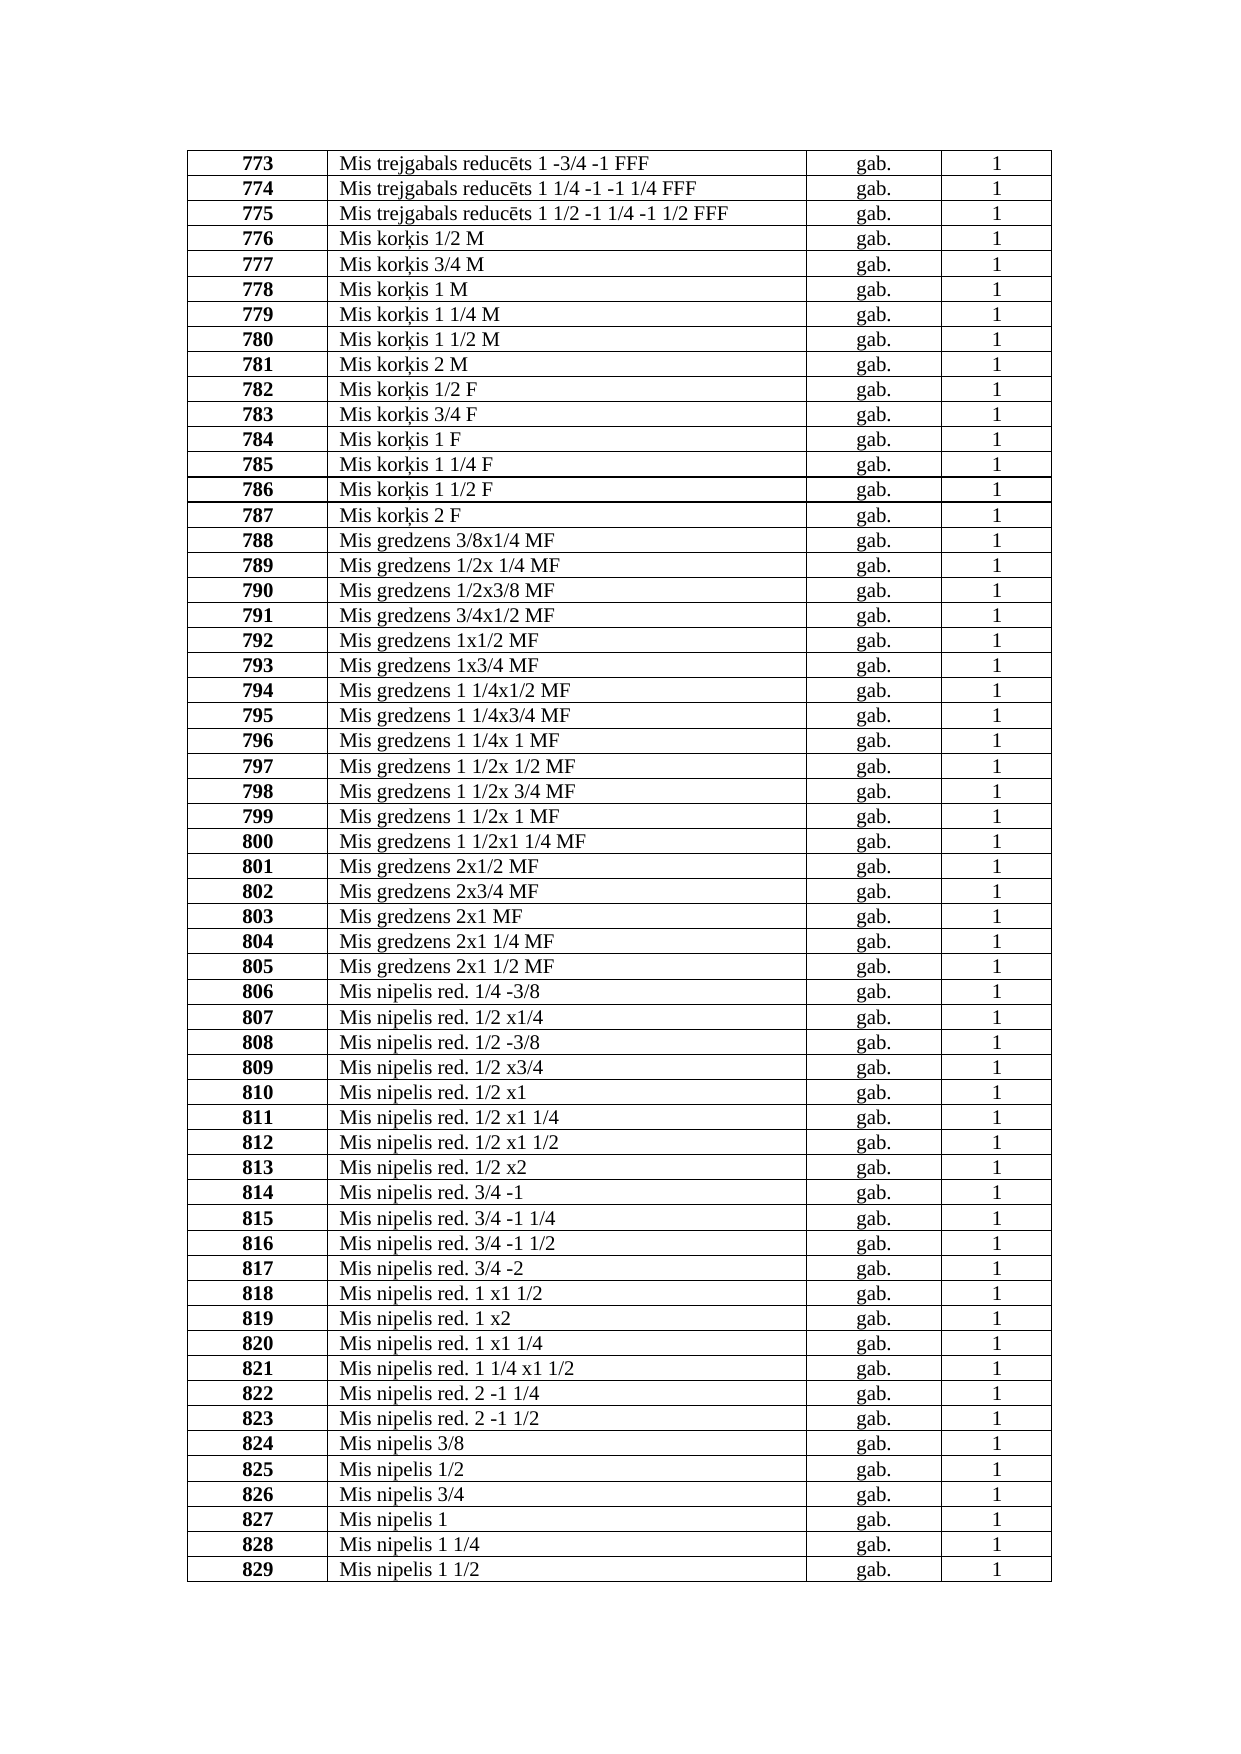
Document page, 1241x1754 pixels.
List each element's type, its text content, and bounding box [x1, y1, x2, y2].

table_cell 808 [188, 1030, 327, 1054]
table_cell Mis gredzens 3/8x1/4 MF [328, 528, 806, 552]
table_cell gab. [807, 1507, 941, 1531]
table_cell 788 [188, 528, 327, 552]
table_cell Mis nipelis red. 1/2 x1 1/2 [328, 1130, 806, 1154]
table_cell Mis korķis 1/2 M [328, 226, 806, 250]
table_cell gab. [807, 879, 941, 903]
table_cell gab. [807, 377, 941, 401]
table_cell Mis korķis 3/4 F [328, 402, 806, 426]
table_cell 1 [942, 327, 1051, 351]
table_cell 779 [188, 302, 327, 326]
table_cell 1 [942, 1507, 1051, 1531]
table_cell 820 [188, 1331, 327, 1355]
table_cell 1 [942, 804, 1051, 828]
table_cell Mis gredzens 1 1/4x1/2 MF [328, 678, 806, 702]
table_cell Mis nipelis red. 1 x1 1/4 [328, 1331, 806, 1355]
table_cell 1 [942, 1482, 1051, 1506]
table_cell 825 [188, 1456, 327, 1481]
table_cell gab. [807, 553, 941, 577]
table_cell 807 [188, 1005, 327, 1029]
table_cell Mis gredzens 1/2x3/8 MF [328, 578, 806, 602]
table_cell 1 [942, 553, 1051, 577]
table_cell gab. [807, 1456, 941, 1481]
table_cell 1 [942, 377, 1051, 401]
table_cell 1 [942, 503, 1051, 527]
table_cell 800 [188, 829, 327, 853]
table_cell 791 [188, 603, 327, 627]
table_cell gab. [807, 251, 941, 276]
table_cell Mis korķis 1 1/4 M [328, 302, 806, 326]
table_cell 804 [188, 929, 327, 953]
table_cell Mis nipelis red. 1/2 x1/4 [328, 1005, 806, 1029]
table_cell 1 [942, 1231, 1051, 1254]
table_cell Mis korķis 1 F [328, 427, 806, 451]
table_cell gab. [807, 1431, 941, 1455]
table_cell 824 [188, 1431, 327, 1455]
table_cell 1 [942, 1205, 1051, 1229]
table_cell 814 [188, 1180, 327, 1204]
table_cell 1 [942, 277, 1051, 301]
table_cell gab. [807, 1356, 941, 1380]
table_cell 818 [188, 1281, 327, 1305]
table_cell gab. [807, 201, 941, 225]
table_cell gab. [807, 754, 941, 778]
table_cell 1 [942, 1281, 1051, 1305]
table_cell Mis korķis 1 1/2 F [328, 478, 806, 501]
table_cell gab. [807, 302, 941, 326]
table_cell gab. [807, 1331, 941, 1355]
table_cell 805 [188, 954, 327, 978]
table_cell Mis nipelis red. 1 x1 1/2 [328, 1281, 806, 1305]
table_cell Mis nipelis red. 1 x2 [328, 1306, 806, 1330]
table_cell 797 [188, 754, 327, 778]
table_cell gab. [807, 1532, 941, 1556]
table_cell 1 [942, 879, 1051, 903]
table_cell gab. [807, 678, 941, 702]
table_cell Mis gredzens 2x1 1/2 MF [328, 954, 806, 978]
table_cell Mis korķis 1/2 F [328, 377, 806, 401]
table_cell Mis korķis 1 1/2 M [328, 327, 806, 351]
table_cell Mis nipelis red. 2 -1 1/4 [328, 1381, 806, 1405]
table_cell Mis nipelis red. 1 1/4 x1 1/2 [328, 1356, 806, 1380]
table_cell gab. [807, 1180, 941, 1204]
table_cell 778 [188, 277, 327, 301]
table_cell gab. [807, 1005, 941, 1029]
table_cell 1 [942, 1080, 1051, 1104]
table_cell Mis gredzens 2x1 1/4 MF [328, 929, 806, 953]
table_cell Mis korķis 2 M [328, 352, 806, 376]
table_cell 774 [188, 176, 327, 200]
table_cell Mis gredzens 2x1 MF [328, 904, 806, 928]
table_cell 777 [188, 251, 327, 276]
table_cell 1 [942, 1532, 1051, 1556]
table_cell 795 [188, 703, 327, 727]
table_cell 1 [942, 653, 1051, 677]
table_cell Mis nipelis 1 [328, 1507, 806, 1531]
table_cell Mis gredzens 1 1/2x1 1/4 MF [328, 829, 806, 853]
table_cell Mis gredzens 1 1/4x 1 MF [328, 729, 806, 752]
table_cell 1 [942, 302, 1051, 326]
table_cell 790 [188, 578, 327, 602]
table_cell 821 [188, 1356, 327, 1380]
table_cell 1 [942, 1155, 1051, 1179]
table_cell Mis gredzens 2x3/4 MF [328, 879, 806, 903]
table_cell 776 [188, 226, 327, 250]
table_cell 826 [188, 1482, 327, 1506]
table_cell 811 [188, 1105, 327, 1129]
table_cell gab. [807, 1557, 941, 1581]
table_cell 798 [188, 779, 327, 803]
table_cell 1 [942, 528, 1051, 552]
table_cell gab. [807, 779, 941, 803]
table_cell gab. [807, 954, 941, 978]
table_cell 1 [942, 1055, 1051, 1079]
table_cell Mis nipelis 3/8 [328, 1431, 806, 1455]
table_cell 1 [942, 1381, 1051, 1405]
table_cell 1 [942, 151, 1051, 175]
table_cell 775 [188, 201, 327, 225]
table_cell Mis nipelis red. 1/2 x1 [328, 1080, 806, 1104]
table_cell Mis gredzens 1 1/2x 3/4 MF [328, 779, 806, 803]
table_cell Mis nipelis 1 1/4 [328, 1532, 806, 1556]
table_cell gab. [807, 1080, 941, 1104]
table_cell gab. [807, 1130, 941, 1154]
table_cell gab. [807, 854, 941, 878]
table_cell gab. [807, 1030, 941, 1054]
table_cell 1 [942, 779, 1051, 803]
table_cell gab. [807, 929, 941, 953]
table_cell gab. [807, 980, 941, 1003]
table_cell gab. [807, 352, 941, 376]
table_cell Mis gredzens 1 1/2x 1/2 MF [328, 754, 806, 778]
table_cell 1 [942, 1356, 1051, 1380]
table_cell 1 [942, 402, 1051, 426]
table_cell gab. [807, 1055, 941, 1079]
table_cell 809 [188, 1055, 327, 1079]
table_cell gab. [807, 1155, 941, 1179]
table_cell 1 [942, 980, 1051, 1003]
table_cell 796 [188, 729, 327, 752]
table_cell 1 [942, 1005, 1051, 1029]
table_cell Mis nipelis red. 1/2 x2 [328, 1155, 806, 1179]
table_cell Mis nipelis red. 3/4 -1 [328, 1180, 806, 1204]
table_cell 1 [942, 829, 1051, 853]
table_cell 812 [188, 1130, 327, 1154]
table_cell 1 [942, 1030, 1051, 1054]
table_cell 799 [188, 804, 327, 828]
table_cell 785 [188, 452, 327, 476]
table_cell gab. [807, 1281, 941, 1305]
table_cell 827 [188, 1507, 327, 1531]
table_cell 793 [188, 653, 327, 677]
table_cell 782 [188, 377, 327, 401]
table_cell gab. [807, 1482, 941, 1506]
table_cell Mis trejgabals reducēts 1 -3/4 -1 FFF [328, 151, 806, 175]
table_cell gab. [807, 1381, 941, 1405]
table_cell 786 [188, 478, 327, 501]
table_cell 1 [942, 1130, 1051, 1154]
table_cell 1 [942, 1456, 1051, 1481]
table_cell 1 [942, 352, 1051, 376]
table_cell 819 [188, 1306, 327, 1330]
table_cell 829 [188, 1557, 327, 1581]
table_cell gab. [807, 1406, 941, 1430]
table_cell gab. [807, 402, 941, 426]
table_cell Mis korķis 3/4 M [328, 251, 806, 276]
table_cell 773 [188, 151, 327, 175]
table_cell 801 [188, 854, 327, 878]
table_cell 823 [188, 1406, 327, 1430]
table_cell 1 [942, 478, 1051, 501]
table_cell 789 [188, 553, 327, 577]
table_cell Mis gredzens 1x1/2 MF [328, 628, 806, 652]
table_cell Mis nipelis red. 3/4 -1 1/2 [328, 1231, 806, 1254]
table_cell 1 [942, 904, 1051, 928]
table_cell gab. [807, 904, 941, 928]
table_cell 815 [188, 1205, 327, 1229]
table_cell Mis nipelis 1 1/2 [328, 1557, 806, 1581]
table_cell gab. [807, 1231, 941, 1254]
table_cell 1 [942, 678, 1051, 702]
table_cell gab. [807, 176, 941, 200]
table_cell 1 [942, 954, 1051, 978]
table_cell Mis nipelis red. 1/2 -3/8 [328, 1030, 806, 1054]
table_cell 828 [188, 1532, 327, 1556]
table_cell Mis gredzens 1 1/4x3/4 MF [328, 703, 806, 727]
table_cell 1 [942, 1180, 1051, 1204]
table_cell Mis korķis 1 1/4 F [328, 452, 806, 476]
table_cell 792 [188, 628, 327, 652]
table_cell 794 [188, 678, 327, 702]
table_cell gab. [807, 1256, 941, 1280]
table_cell gab. [807, 277, 941, 301]
table_cell 802 [188, 879, 327, 903]
table_cell Mis gredzens 1 1/2x 1 MF [328, 804, 806, 828]
table_cell 810 [188, 1080, 327, 1104]
table_cell gab. [807, 327, 941, 351]
table_cell Mis nipelis red. 1/4 -3/8 [328, 980, 806, 1003]
table_cell Mis nipelis 3/4 [328, 1482, 806, 1506]
table_cell 1 [942, 703, 1051, 727]
table_cell Mis nipelis red. 3/4 -1 1/4 [328, 1205, 806, 1229]
table_cell 1 [942, 729, 1051, 752]
table_cell gab. [807, 829, 941, 853]
table_cell Mis nipelis red. 1/2 x1 1/4 [328, 1105, 806, 1129]
table_cell 1 [942, 1431, 1051, 1455]
table_cell Mis trejgabals reducēts 1 1/4 -1 -1 1/4 FFF [328, 176, 806, 200]
table_cell 1 [942, 1406, 1051, 1430]
table_cell 1 [942, 754, 1051, 778]
table_cell gab. [807, 452, 941, 476]
table_cell gab. [807, 503, 941, 527]
table_cell Mis nipelis red. 2 -1 1/2 [328, 1406, 806, 1430]
table_cell Mis nipelis red. 1/2 x3/4 [328, 1055, 806, 1079]
table_cell 1 [942, 854, 1051, 878]
table_cell gab. [807, 653, 941, 677]
table_cell gab. [807, 703, 941, 727]
table_cell 817 [188, 1256, 327, 1280]
table_cell Mis gredzens 3/4x1/2 MF [328, 603, 806, 627]
table_cell gab. [807, 427, 941, 451]
table_cell 787 [188, 503, 327, 527]
table_cell 1 [942, 1306, 1051, 1330]
table_cell gab. [807, 226, 941, 250]
table_cell 1 [942, 603, 1051, 627]
table_cell 781 [188, 352, 327, 376]
table_cell Mis nipelis 1/2 [328, 1456, 806, 1481]
table_cell 1 [942, 578, 1051, 602]
table_cell 803 [188, 904, 327, 928]
table_cell Mis korķis 2 F [328, 503, 806, 527]
table_cell Mis gredzens 1x3/4 MF [328, 653, 806, 677]
table_cell gab. [807, 478, 941, 501]
table_cell 1 [942, 176, 1051, 200]
table_cell gab. [807, 578, 941, 602]
table_cell gab. [807, 1306, 941, 1330]
table_cell 1 [942, 1256, 1051, 1280]
table_cell 813 [188, 1155, 327, 1179]
table_cell 1 [942, 1105, 1051, 1129]
table_cell 822 [188, 1381, 327, 1405]
table_cell 1 [942, 201, 1051, 225]
table_cell 780 [188, 327, 327, 351]
table_cell gab. [807, 603, 941, 627]
table_cell 1 [942, 452, 1051, 476]
table_cell Mis gredzens 2x1/2 MF [328, 854, 806, 878]
table_cell 1 [942, 1331, 1051, 1355]
table_cell 1 [942, 628, 1051, 652]
table_cell Mis korķis 1 M [328, 277, 806, 301]
table_cell gab. [807, 628, 941, 652]
table_cell Mis trejgabals reducēts 1 1/2 -1 1/4 -1 1/2 FFF [328, 201, 806, 225]
table_cell 1 [942, 251, 1051, 276]
table_cell 1 [942, 427, 1051, 451]
table_cell 783 [188, 402, 327, 426]
table_cell Mis gredzens 1/2x 1/4 MF [328, 553, 806, 577]
table_cell 1 [942, 1557, 1051, 1581]
table_cell 806 [188, 980, 327, 1003]
table_cell gab. [807, 528, 941, 552]
table_cell 816 [188, 1231, 327, 1254]
table_cell 1 [942, 929, 1051, 953]
table_cell 1 [942, 226, 1051, 250]
table_cell 784 [188, 427, 327, 451]
table_cell gab. [807, 804, 941, 828]
table_cell gab. [807, 151, 941, 175]
table_cell gab. [807, 729, 941, 752]
table_cell gab. [807, 1105, 941, 1129]
table_cell gab. [807, 1205, 941, 1229]
table_cell Mis nipelis red. 3/4 -2 [328, 1256, 806, 1280]
